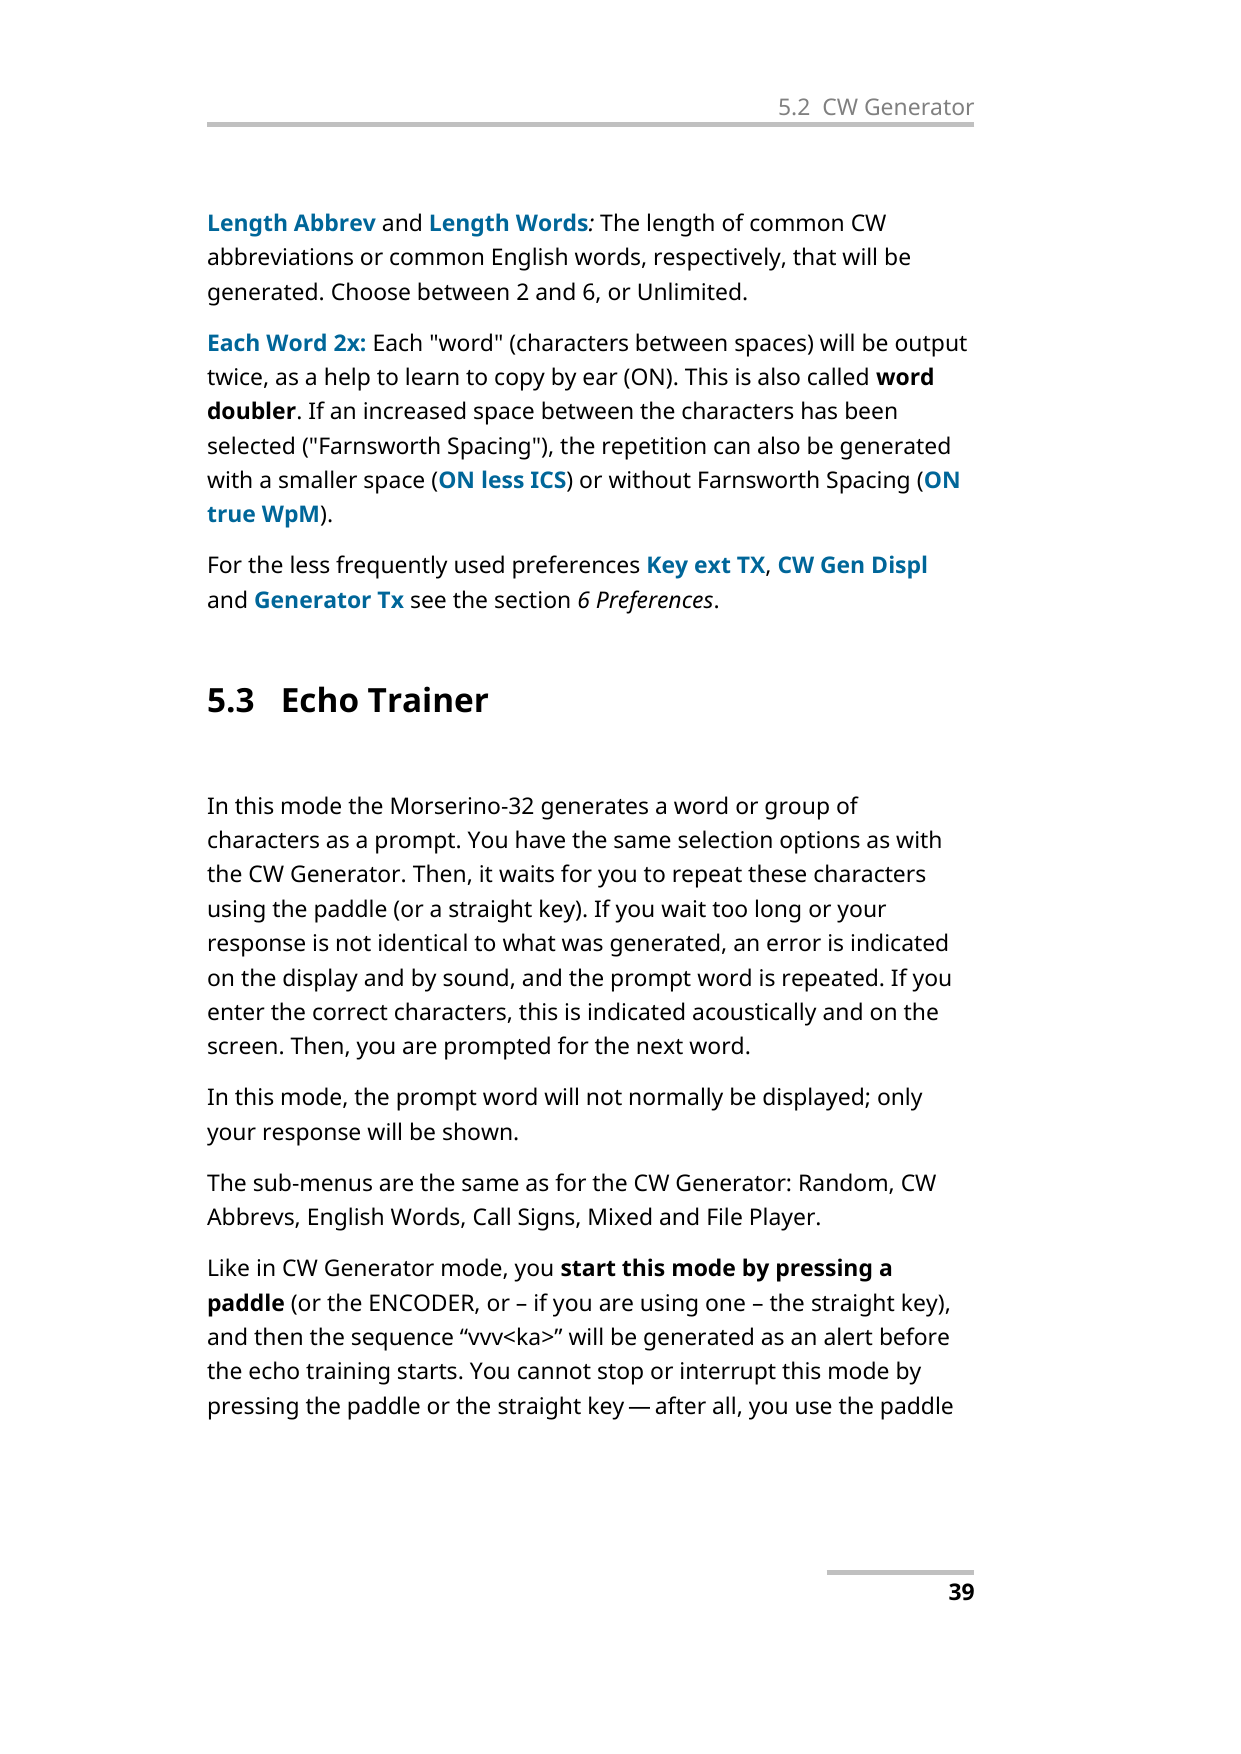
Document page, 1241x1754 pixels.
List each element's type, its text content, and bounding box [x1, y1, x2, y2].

text The sub-menus are the same as for the CW Generator: Random, CW Abbrevs, English Words, Call Signs, Mixed and File Player. [207, 1167, 974, 1232]
text Length Abbrev and Length Words: The length of common CW abbreviations or common English words, respectively, that will be generated. Choose between 2 and 6, or Unlimited. [207, 207, 974, 307]
text In this mode, the prompt word will not normally be displayed; only your response will be shown. [207, 1081, 974, 1147]
text Each Word 2x: Each "word" (characters between spaces) will be output twice, as a help to learn to copy by ear (ON). This is also called word doubler. If an increased space between the characters has been selected ("Farnsworth Spacing"), the repetition can also be generated with a smaller space (ON less ICS) or without Farnsworth Spacing (ON true WpM). [207, 327, 974, 530]
subtitle Echo Trainer [207, 677, 974, 723]
text Like in CW Generator mode, you start this mode by pressing a paddle (or the ENCODER, or – if you are using one – the straight key), and then the sequence “vvv<ka>” will be generated as an alert before the echo training starts. You cannot stop or interrupt this mode by pressing the paddle or the straight key — after all, you use the paddle [207, 1252, 974, 1421]
text In this mode the Morserino-32 generates a word or group of characters as a prompt. You have the same selection options as with the CW Generator. Then, it waits for you to repeat these characters using the paddle (or a straight key). If you wait too long or your response is not identical to what was generated, an error is indicated on the display and by sound, and the prompt word is repeated. If you enter the correct characters, this is indicated acoustically and on the screen. Then, you are prompted for the next word. [207, 789, 974, 1061]
text For the less frequently used preferences Key ext TX, CW Gen Displ and Generator Tx see the section 6 Preferences. [207, 549, 974, 615]
